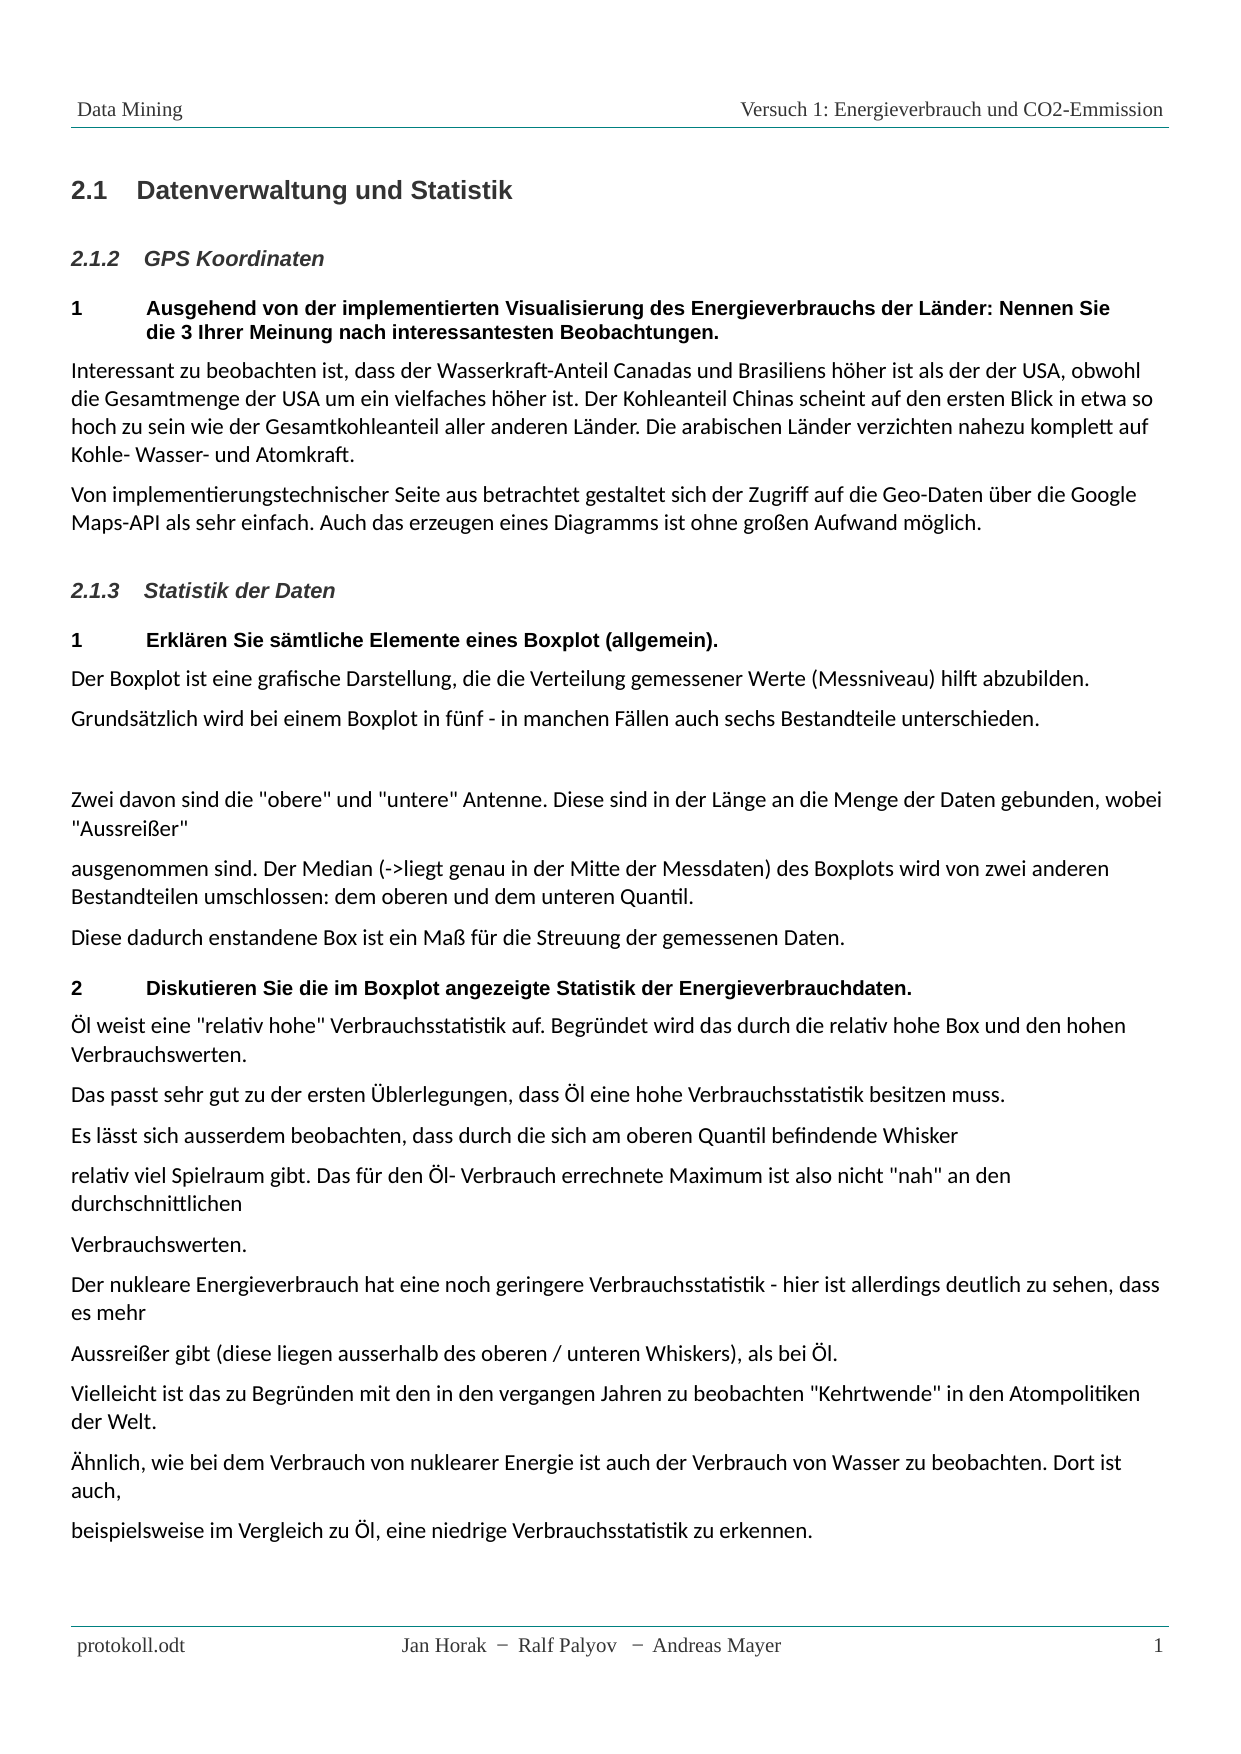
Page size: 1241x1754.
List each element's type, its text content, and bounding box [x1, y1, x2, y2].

text Der nukleare Energieverbrauch hat eine noch geringere Verbrauchsstatistik - hier ist allerdings deutlich zu sehen, dass es mehr [71, 1270, 1169, 1326]
subtitle 2.1.2 GPS Koordinaten [71, 246, 1169, 272]
text relativ viel Spielraum gibt. Das für den Öl- Verbrauch errechnete Maximum ist also nicht "nah" an den durchschnittlichen [71, 1161, 1169, 1217]
text Verbrauchswerten. [71, 1230, 1169, 1258]
text Interessant zu beobachten ist, dass der Wasserkraft-Anteil Canadas und Brasiliens höher ist als der der USA, obwohl die Gesamtmenge der USA um ein vielfaches höher ist. Der Kohleanteil Chinas scheint auf den ersten Blick in etwa so hoch zu sein wie der Gesamtkohleanteil aller anderen Länder. Die arabischen Länder verzichten nahezu komplett auf Kohle- Wasser- und Atomkraft. [71, 356, 1169, 468]
text Grundsätzlich wird bei einem Boxplot in fünf - in manchen Fällen auch sechs Bestandteile unterschieden. [71, 704, 1169, 733]
subtitle 2.1 Datenverwaltung und Statistik [71, 175, 1169, 205]
text Diese dadurch enstandene Box ist ein Maß für die Streuung der gemessenen Daten. [71, 923, 1169, 951]
subtitle Erklären Sie sämtliche Elemente eines Boxplot (allgemein). [71, 628, 1169, 652]
text Zwei davon sind die "obere" und "untere" Antenne. Diese sind in der Länge an die Menge der Daten gebunden, wobei "Aussreißer" [71, 786, 1169, 842]
text Es lässt sich ausserdem beobachten, dass durch die sich am oberen Quantil befindende Whisker [71, 1121, 1169, 1149]
text Öl weist eine "relativ hohe" Verbrauchsstatistik auf. Begründet wird das durch die relativ hohe Box und den hohen Verbrauchswerten. [71, 1012, 1169, 1068]
text Der Boxplot ist eine grafische Darstellung, die die Verteilung gemessener Werte (Messniveau) hilft abzubilden. [71, 664, 1169, 692]
text beispielsweise im Vergleich zu Öl, eine niedrige Verbrauchsstatistik zu erkennen. [71, 1516, 1169, 1544]
text Aussreißer gibt (diese liegen ausserhalb des oberen / unteren Whiskers), als bei Öl. [71, 1339, 1169, 1367]
text Das passt sehr gut zu der ersten Üblerlegungen, dass Öl eine hohe Verbrauchsstatistik besitzen muss. [71, 1080, 1169, 1108]
text Von implementierungstechnischer Seite aus betrachtet gestaltet sich der Zugriff auf die Geo-Daten über die Google Maps-API als sehr einfach. Auch das erzeugen eines Diagramms ist ohne großen Aufwand möglich. [71, 481, 1169, 537]
text ausgenommen sind. Der Median (->liegt genau in der Mitte der Messdaten) des Boxplots wird von zwei anderen Bestandteilen umschlossen: dem oberen und dem unteren Quantil. [71, 854, 1169, 910]
text Ähnlich, wie bei dem Verbrauch von nuklearer Energie ist auch der Verbrauch von Wasser zu beobachten. Dort ist auch, [71, 1448, 1169, 1504]
subtitle Ausgehend von der implementierten Visualisierung des Energieverbrauchs der Länder: Nennen Sie die 3 Ihrer Meinung nach interessantesten Beobachtungen. [71, 297, 1169, 343]
text Vielleicht ist das zu Begründen mit den in den vergangen Jahren zu beobachten "Kehrtwende" in den Atompolitiken der Welt. [71, 1379, 1169, 1435]
subtitle 2.1.3 Statistik der Daten [71, 578, 1169, 603]
subtitle Diskutieren Sie die im Boxplot angezeigte Statistik der Energieverbrauchdaten. [71, 976, 1169, 999]
